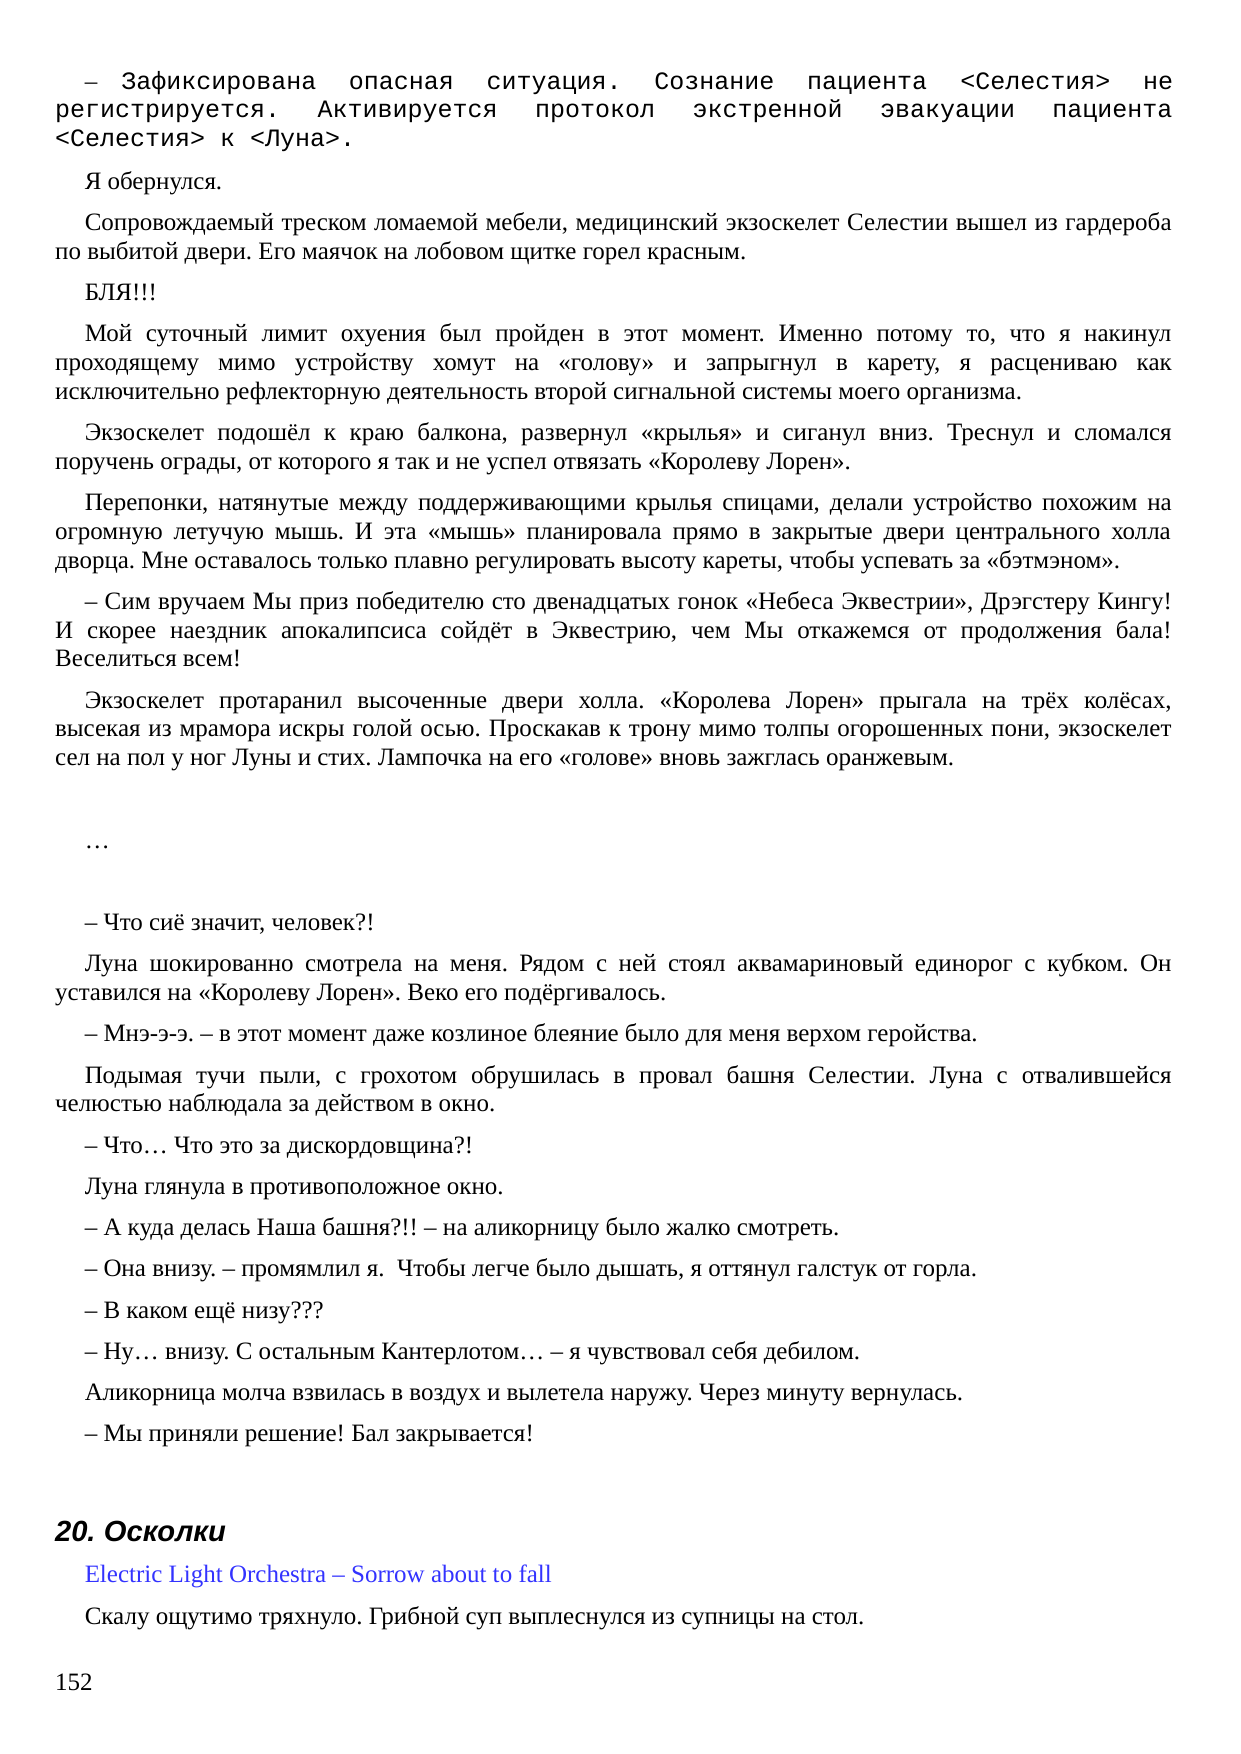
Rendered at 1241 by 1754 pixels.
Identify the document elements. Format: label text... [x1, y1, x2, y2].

text Экзоскелет протаранил высоченные двери холла. «Королева Лорен» прыгала на трёх колёсах, высекая из мрамора искры голой осью. Проскакав к трону мимо толпы огорошенных пони, экзоскелет сел на пол у ног Луны и стих. Лампочка на его «голове» вновь зажглась оранжевым. [55, 685, 1173, 771]
text Я обернулся. [55, 166, 1173, 195]
text – В каком ещё низу??? [55, 1295, 1173, 1323]
text – А куда делась Наша башня?!! – на аликорницу было жалко смотреть. [55, 1212, 1173, 1241]
text БЛЯ!!! [55, 277, 1173, 306]
text – Она внизу. – промямлил я. Чтобы легче было дышать, я оттянул галстук от горла. [55, 1253, 1173, 1282]
text – Сим вручаем Мы приз победителю сто двенадцатых гонок «Небеса Эквестрии», Дрэгстеру Кингу! И скорее наездник апокалипсиса сойдёт в Эквестрию, чем Мы откажемся от продолжения бала! Веселиться всем! [55, 586, 1173, 672]
text Сопровождаемый треском ломаемой мебели, медицинский экзоскелет Селестии вышел из гардероба по выбитой двери. Его маячок на лобовом щитке горел красным. [55, 207, 1173, 265]
text – Что… Что это за дискордовщина?! [55, 1130, 1173, 1158]
text – Ну… внизу. С остальным Кантерлотом… – я чувствовал себя дебилом. [55, 1336, 1173, 1365]
text Electric Light Orchestra – Sorrow about to fall [55, 1559, 1173, 1588]
text Мой суточный лимит охуения был пройден в этот момент. Именно потому то, что я накинул проходящему мимо устройству хомут на «голову» и запрыгнул в карету, я расцениваю как исключительно рефлекторную деятельность второй сигнальной системы моего организма. [55, 318, 1173, 405]
text … [55, 825, 1173, 853]
text – Зафиксирована опасная ситуация. Сознание пациента <Селестия> не регистрируется. Активируется протокол экстренной эвакуации пациента <Селестия> к <Луна>. [55, 66, 1173, 153]
text Луна глянула в противоположное окно. [55, 1171, 1173, 1200]
text Перепонки, натянутые между поддерживающими крылья спицами, делали устройство похожим на огромную летучую мышь. И эта «мышь» планировала прямо в закрытые двери центрального холла дворца. Мне оставалось только плавно регулировать высоту кареты, чтобы успевать за «бэтмэном». [55, 487, 1173, 573]
text Луна шокированно смотрела на меня. Рядом с ней стоял аквамариновый единорог с кубком. Он уставился на «Королеву Лорен». Веко его подёргивалось. [55, 948, 1173, 1006]
text – Что сиё значит, человек?! [55, 907, 1173, 936]
text Подымая тучи пыли, с грохотом обрушилась в провал башня Селестии. Луна с отвалившейся челюстью наблюдала за действом в окно. [55, 1060, 1173, 1117]
subtitle 20. Осколки [55, 1513, 1173, 1547]
text – Мы приняли решение! Бал закрывается! [55, 1418, 1173, 1447]
text Скалу ощутимо тряхнуло. Грибной суп выплеснулся из супницы на стол. [55, 1601, 1173, 1629]
text Аликорница молча взвилась в воздух и вылетела наружу. Через минуту вернулась. [55, 1377, 1173, 1406]
text – Мнэ-э-э. – в этот момент даже козлиное блеяние было для меня верхом геройства. [55, 1018, 1173, 1047]
text Экзоскелет подошёл к краю балкона, развернул «крылья» и сиганул вниз. Треснул и сломался поручень ограды, от которого я так и не успел отвязать «Королеву Лорен». [55, 417, 1173, 475]
